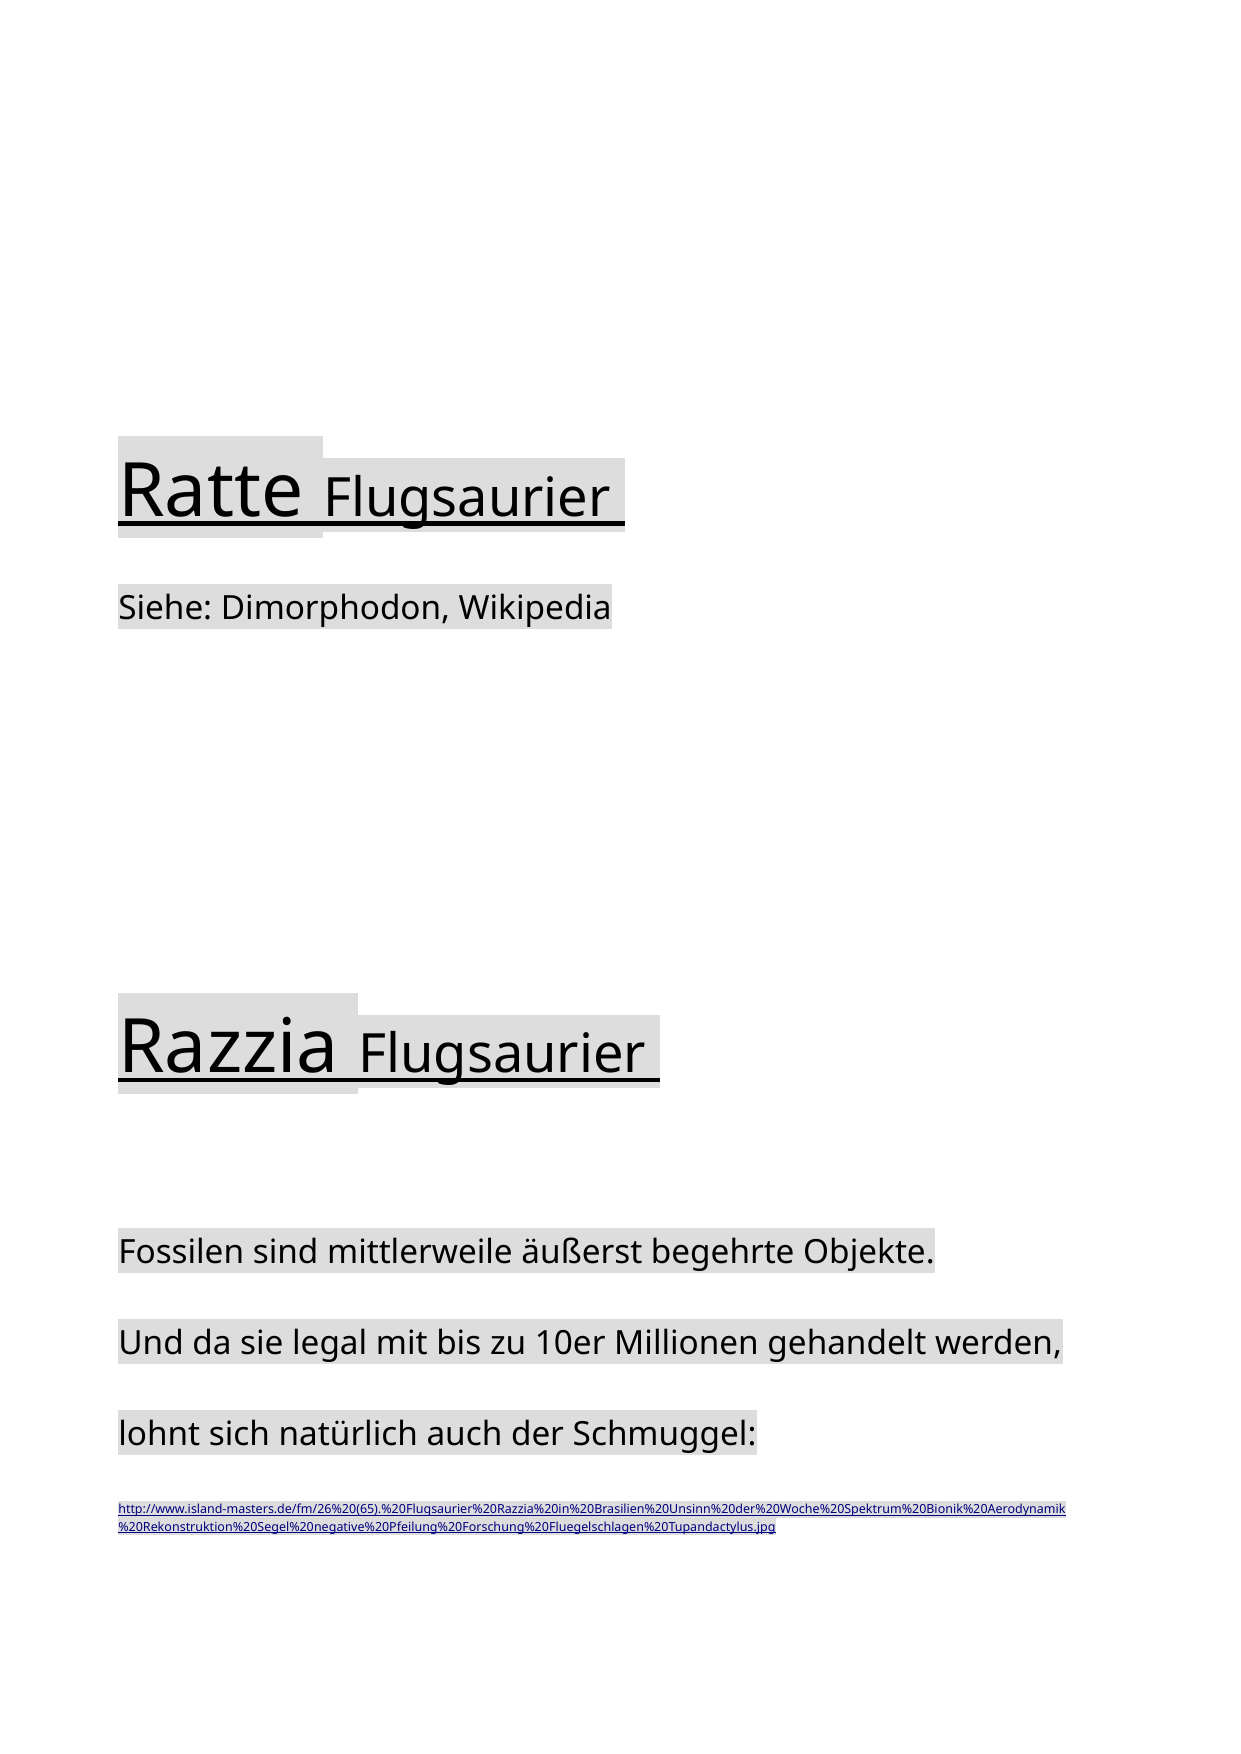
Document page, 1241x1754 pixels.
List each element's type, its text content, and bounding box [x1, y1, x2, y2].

text http://www.island-masters.de/fm/26%20(65).%20Flugsaurier%20Razzia%20in%20Brasilien%20Unsinn%20der%20Woche%20Spektrum%20Bionik%20Aerodynamik%20Rekonstruktion%20Segel%20negative%20Pfeilung%20Forschung%20Fluegelschlagen%20Tupandactylus.jpg [118, 1501, 1122, 1535]
text Ratte Flugsaurier [118, 436, 1122, 538]
text Fossilen sind mittlerweile äußerst begehrte Objekte. [118, 1228, 1122, 1273]
text lohnt sich natürlich auch der Schmuggel: [118, 1410, 1122, 1455]
text Siehe: Dimorphodon, Wikipedia [118, 584, 1122, 629]
text Und da sie legal mit bis zu 10er Millionen gehandelt werden, [118, 1319, 1122, 1364]
text Razzia Flugsaurier [118, 992, 1122, 1094]
